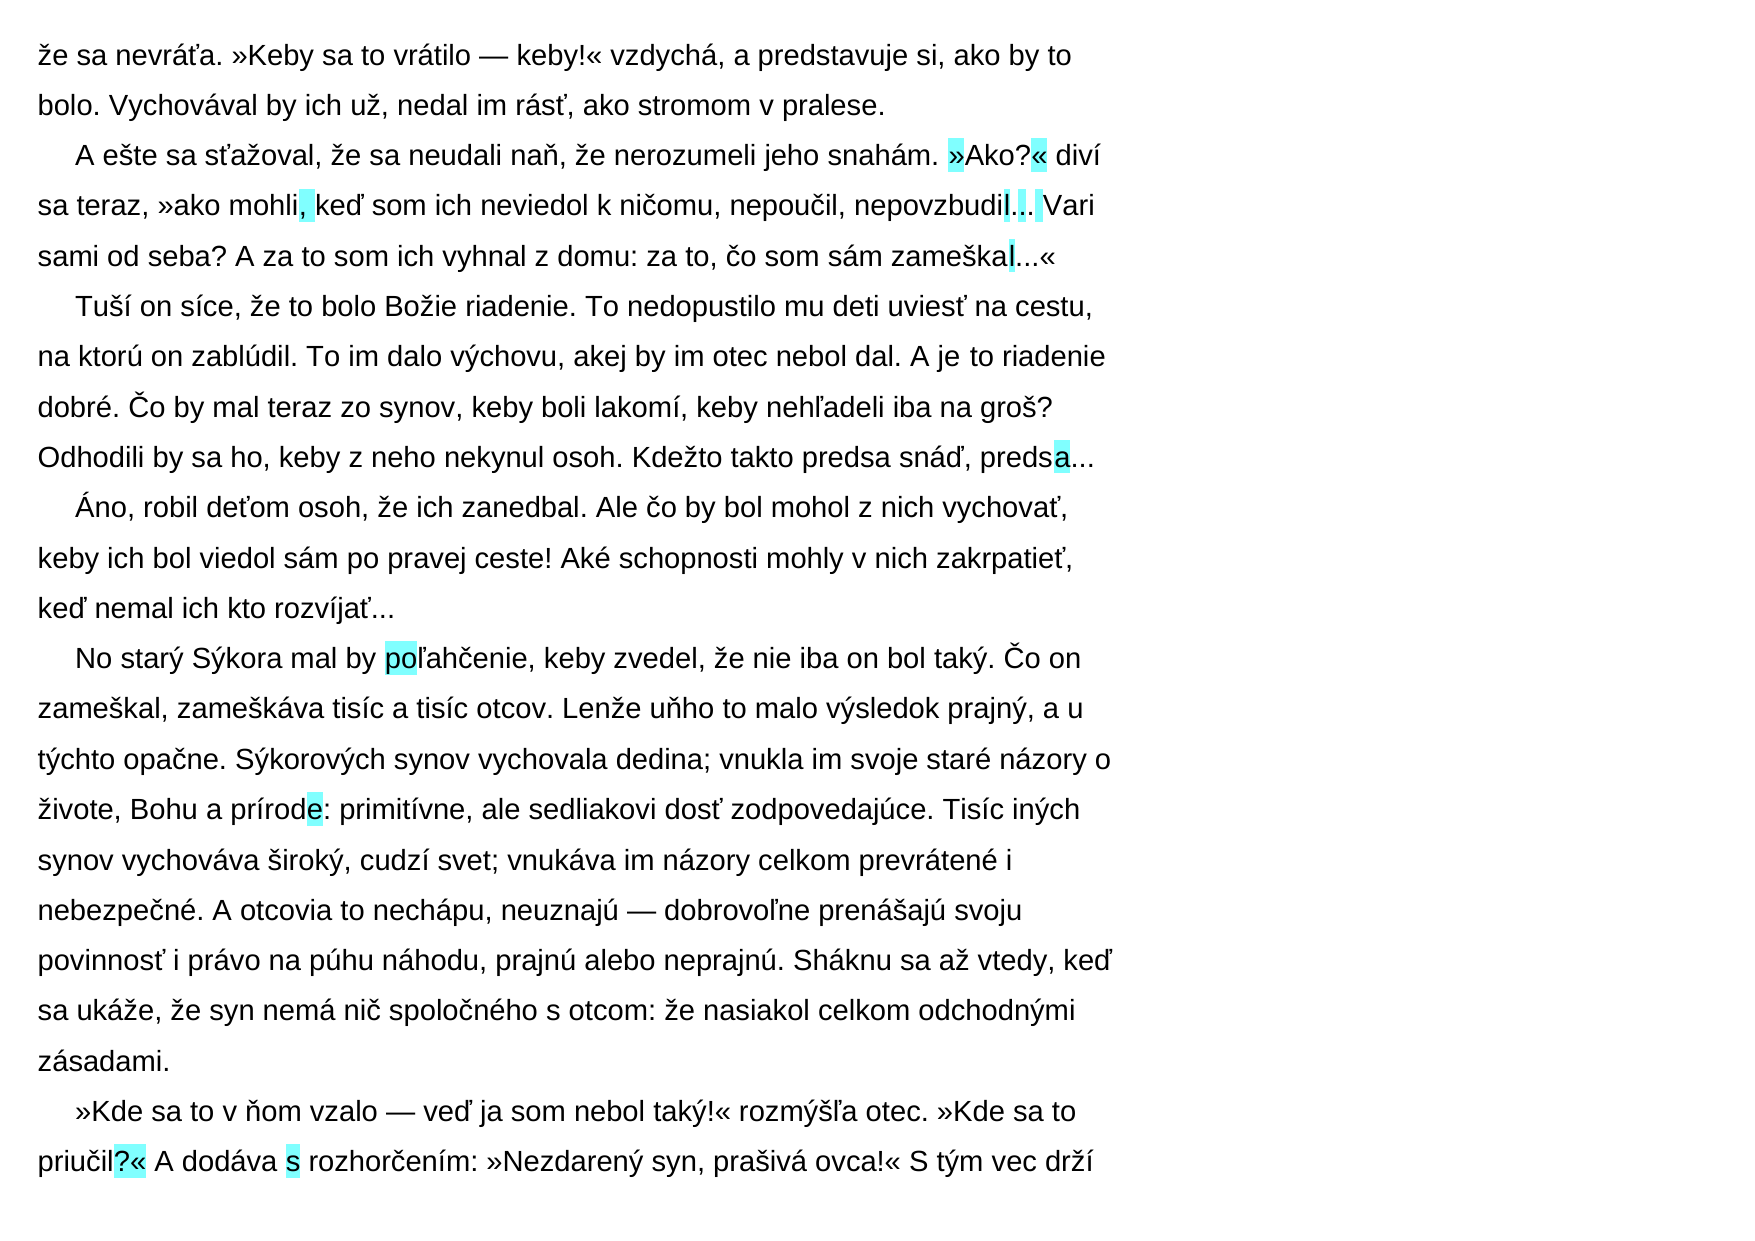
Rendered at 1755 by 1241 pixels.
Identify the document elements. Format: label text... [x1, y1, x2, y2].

text No starý Sýkora mal by poľahčenie, keby zvedel, že nie iba on bol taký. Čo on zameškal, zameškáva tisíc a tisíc otcov. Lenže uňho to malo výsledok prajný, a u týchto opačne. Sýkorových synov vychovala dedina; vnukla im svoje staré názory o živote, Bohu a prírode: primitívne, ale sedliakovi dosť zodpovedajúce. Tisíc iných synov vychováva široký, cudzí svet; vnukáva im názory celkom prevrátené i nebezpečné. A otcovia to nechápu, neuznajú — dobrovoľne prenášajú svoju povinnosť i právo na púhu náhodu, prajnú alebo neprajnú. Sháknu sa až vtedy, keď sa ukáže, že syn nemá nič spoločného s otcom: že nasiakol celkom odchodnými zásadami. [37, 641, 1130, 1077]
text A ešte sa sťažoval, že sa neudali naň, že nerozumeli jeho snahám. »Ako?« diví sa teraz, »ako mohli, keď som ich neviedol k ničomu, nepoučil, nepovzbudil... Vari sami od seba? A za to som ich vyhnal z domu: za to, čo som sám zameškal...« [37, 138, 1130, 272]
text Áno, robil deťom osoh, že ich zanedbal. Ale čo by bol mohol z nich vychovať, keby ich bol viedol sám po pravej ceste! Aké schopnosti mohly v nich zakrpatieť, keď nemal ich kto rozvíjať... [37, 490, 1130, 624]
text Tuší on síce, že to bolo Božie riadenie. To nedopustilo mu deti uviesť na cestu, na ktorú on zablúdil. To im dalo výchovu, akej by im otec nebol dal. A je to riadenie dobré. Čo by mal teraz zo synov, keby boli lakomí, keby nehľadeli iba na groš? Odhodili by sa ho, keby z neho nekynul osoh. Kdežto takto predsa snáď, predsa... [37, 289, 1130, 473]
text že sa nevráťa. »Keby sa to vrátilo — keby!« vzdychá, a predstavuje si, ako by to bolo. Vychovával by ich už, nedal im rásť, ako stromom v pralese. [37, 37, 1130, 121]
text »Kde sa to v ňom vzalo — veď ja som nebol taký!« rozmýšľa otec. »Kde sa to priučil?« A dodáva s rozhorčením: »Nezdarený syn, prašivá ovca!« S tým vec drží [37, 1094, 1130, 1178]
